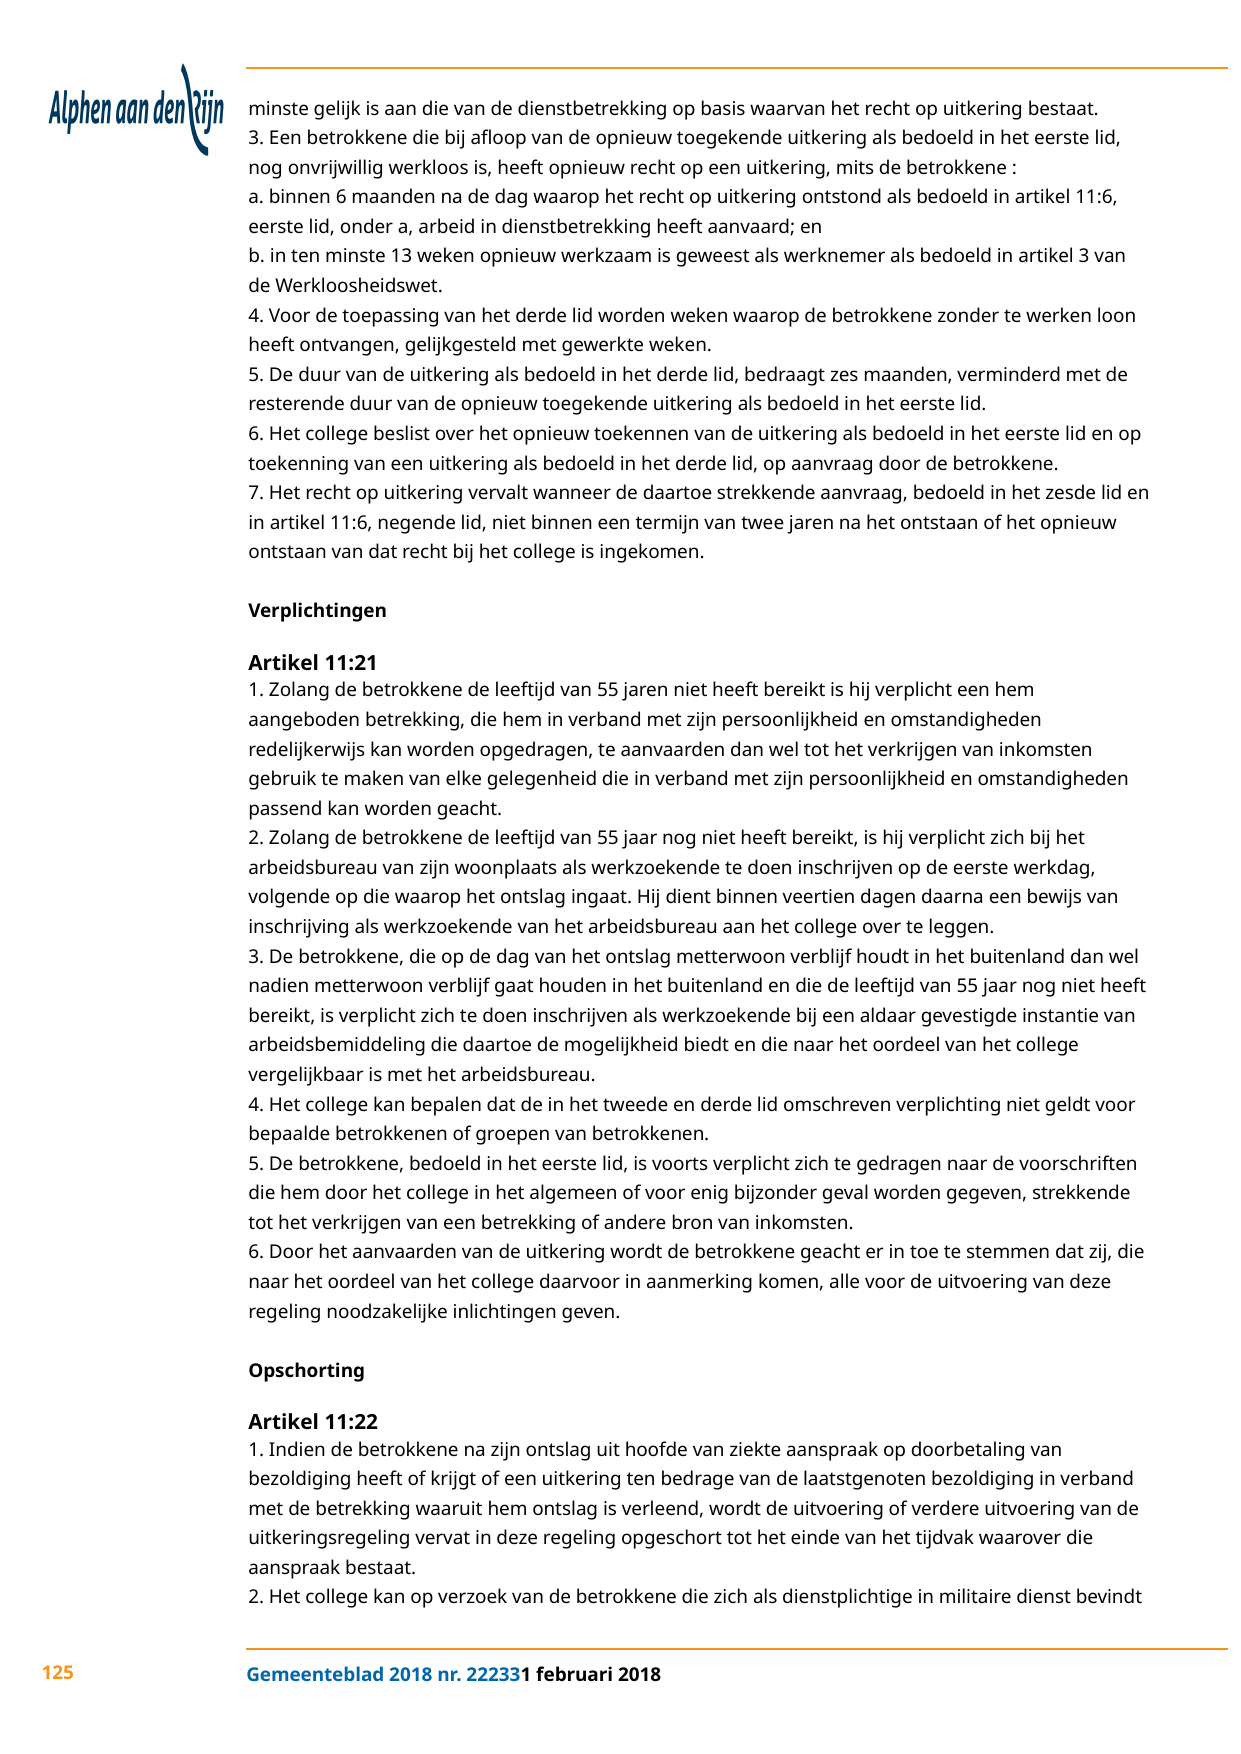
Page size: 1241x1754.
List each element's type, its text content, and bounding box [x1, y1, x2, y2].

text 3. Een betrokkene die bij afloop van de opnieuw toegekende uitkering als bedoeld in het eerste lid, nog onvrijwillig werkloos is, heeft opnieuw recht op een uitkering, mits de betrokkene : [248, 124, 1152, 180]
text Artikel 11:21 [248, 648, 1152, 677]
text minste gelijk is aan die van de dienstbetrekking op basis waarvan het recht op uitkering bestaat. [248, 95, 1152, 121]
text Verplichtingen [248, 598, 1152, 623]
text Artikel 11:22 [248, 1407, 1152, 1436]
text 2. Zolang de betrokkene de leeftijd van 55 jaar nog niet heeft bereikt, is hij verplicht zich bij het arbeidsbureau van zijn woonplaats als werkzoekende te doen inschrijven op de eerste werkdag, volgende op die waarop het ontslag ingaat. Hij dient binnen veertien dagen daarna een bewijs van inschrijving als werkzoekende van het arbeidsbureau aan het college over te leggen. [248, 824, 1152, 939]
text 1. Indien de betrokkene na zijn ontslag uit hoofde van ziekte aanspraak op doorbetaling van bezoldiging heeft of krijgt of een uitkering ten bedrage van de laatstgenoten bezoldiging in verband met de betrekking waaruit hem ontslag is verleend, wordt de uitvoering of verdere uitvoering van de uitkeringsregeling vervat in deze regeling opgeschort tot het einde van het tijdvak waarover die aanspraak bestaat. [248, 1436, 1152, 1580]
picture [41, 47, 231, 172]
text 3. De betrokkene, die op de dag van het ontslag metterwoon verblijf houdt in het buitenland dan wel nadien metterwoon verblijf gaat houden in het buitenland en die de leeftijd van 55 jaar nog niet heeft bereikt, is verplicht zich te doen inschrijven als werkzoekende bij een aldaar gevestigde instantie van arbeidsbemiddeling die daartoe de mogelijkheid biedt en die naar het oordeel van het college vergelijkbaar is met het arbeidsbureau. [248, 943, 1152, 1087]
text 5. De duur van de uitkering als bedoeld in het derde lid, bedraagt zes maanden, verminderd met de resterende duur van de opnieuw toegekende uitkering als bedoeld in het eerste lid. [248, 361, 1152, 416]
text b. in ten minste 13 weken opnieuw werkzaam is geweest als werknemer als bedoeld in artikel 3 van de Werkloosheidswet. [248, 243, 1152, 298]
text 2. Het college kan op verzoek van de betrokkene die zich als dienstplichtige in militaire dienst bevindt [248, 1584, 1152, 1609]
text 6. Door het aanvaarden van de uitkering wordt de betrokkene geacht er in toe te stemmen dat zij, die naar het oordeel van het college daarvoor in aanmerking komen, alle voor de uitvoering van deze regeling noodzakelijke inlichtingen geven. [248, 1239, 1152, 1323]
text 7. Het recht op uitkering vervalt wanneer de daartoe strekkende aanvraag, bedoeld in het zesde lid en in artikel 11:6, negende lid, niet binnen een termijn van twee jaren na het ontstaan of het opnieuw ontstaan van dat recht bij het college is ingekomen. [248, 479, 1152, 564]
text a. binnen 6 maanden na de dag waarop het recht op uitkering ontstond als bedoeld in artikel 11:6, eerste lid, onder a, arbeid in dienstbetrekking heeft aanvaard; en [248, 183, 1152, 239]
text 5. De betrokkene, bedoeld in het eerste lid, is voorts verplicht zich te gedragen naar de voorschriften die hem door het college in het algemeen of voor enig bijzonder geval worden gegeven, strekkende tot het verkrijgen van een betrekking of andere bron van inkomsten. [248, 1150, 1152, 1235]
text 4. Het college kan bepalen dat de in het tweede en derde lid omschreven verplichting niet geldt voor bepaalde betrokkenen of groepen van betrokkenen. [248, 1091, 1152, 1146]
text 6. Het college beslist over het opnieuw toekennen van de uitkering als bedoeld in het eerste lid en op toekenning van een uitkering als bedoeld in het derde lid, op aanvraag door de betrokkene. [248, 420, 1152, 476]
text 4. Voor de toepassing van het derde lid worden weken waarop de betrokkene zonder te werken loon heeft ontvangen, gelijkgesteld met gewerkte weken. [248, 302, 1152, 357]
text Opschorting [248, 1357, 1152, 1383]
text 1. Zolang de betrokkene de leeftijd van 55 jaren niet heeft bereikt is hij verplicht een hem aangeboden betrekking, die hem in verband met zijn persoonlijkheid en omstandigheden redelijkerwijs kan worden opgedragen, te aanvaarden dan wel tot het verkrijgen van inkomsten gebruik te maken van elke gelegenheid die in verband met zijn persoonlijkheid en omstandigheden passend kan worden geacht. [248, 677, 1152, 821]
